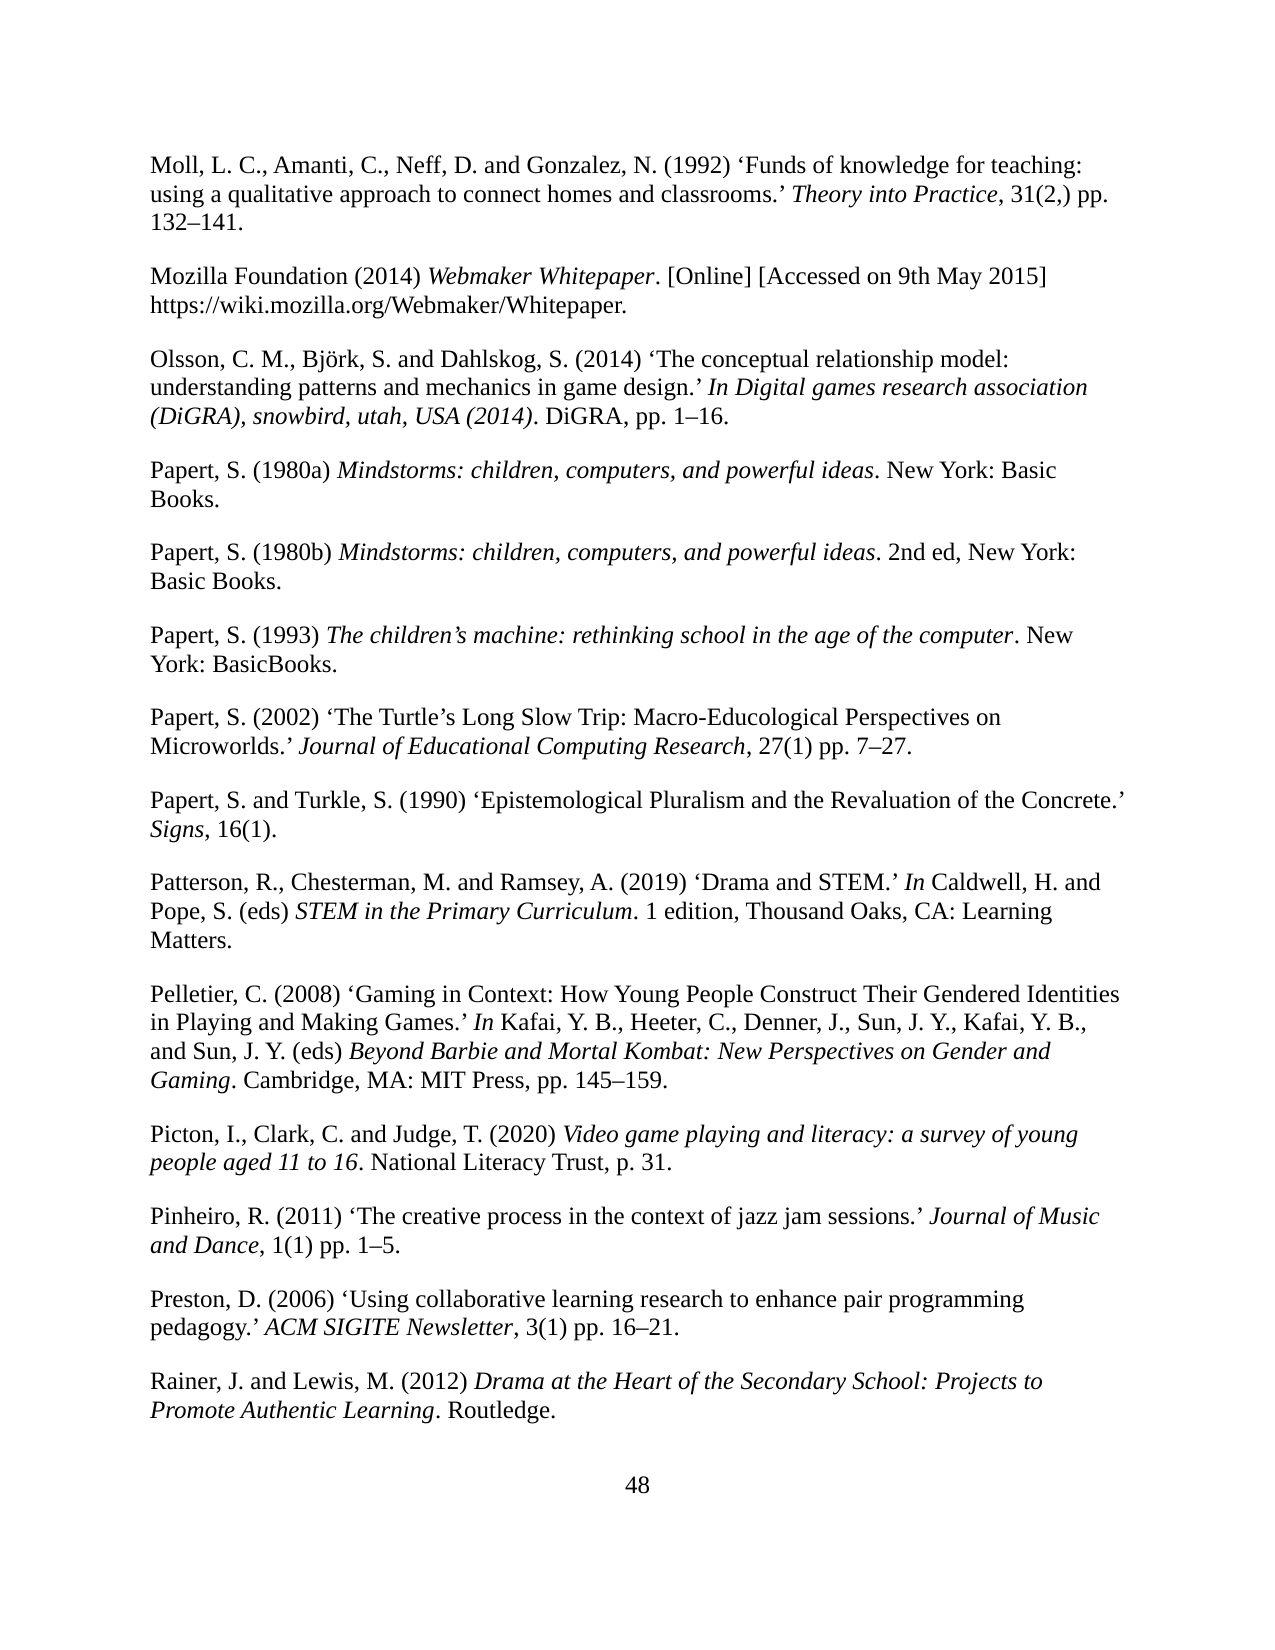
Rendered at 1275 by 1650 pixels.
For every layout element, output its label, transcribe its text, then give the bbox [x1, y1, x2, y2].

text Pelletier, C. (2008) ‘Gaming in Context: How Young People Construct Their Gendered Identities in Playing and Making Games.’ In Kafai, Y. B., Heeter, C., Denner, J., Sun, J. Y., Kafai, Y. B., and Sun, J. Y. (eds) Beyond Barbie and Mortal Kombat: New Perspectives on Gender and Gaming. Cambridge, MA: MIT Press, pp. 145–159. [150, 979, 1125, 1094]
text Papert, S. (1980a) Mindstorms: children, computers, and powerful ideas. New York: Basic Books. [150, 455, 1125, 512]
text Patterson, R., Chesterman, M. and Ramsey, A. (2019) ‘Drama and STEM.’ In Caldwell, H. and Pope, S. (eds) STEM in the Primary Curriculum. 1 edition, Thousand Oaks, CA: Learning Matters. [150, 867, 1125, 954]
text Rainer, J. and Lewis, M. (2012) Drama at the Heart of the Secondary School: Projects to Promote Authentic Learning. Routledge. [150, 1366, 1125, 1424]
text Moll, L. C., Amanti, C., Neff, D. and Gonzalez, N. (1992) ‘Funds of knowledge for teaching: using a qualitative approach to connect homes and classrooms.’ Theory into Practice, 31(2,) pp. 132–141. [150, 150, 1125, 236]
text Papert, S. (2002) ‘The Turtle’s Long Slow Trip: Macro-Educological Perspectives on Microworlds.’ Journal of Educational Computing Research, 27(1) pp. 7–27. [150, 702, 1125, 760]
text Papert, S. and Turkle, S. (1990) ‘Epistemological Pluralism and the Revaluation of the Concrete.’ Signs, 16(1). [150, 785, 1125, 842]
text Papert, S. (1980b) Mindstorms: children, computers, and powerful ideas. 2nd ed, New York: Basic Books. [150, 537, 1125, 595]
text Papert, S. (1993) The children’s machine: rethinking school in the age of the computer. New York: BasicBooks. [150, 620, 1125, 677]
text Preston, D. (2006) ‘Using collaborative learning research to enhance pair programming pedagogy.’ ACM SIGITE Newsletter, 3(1) pp. 16–21. [150, 1284, 1125, 1341]
text Pinheiro, R. (2011) ‘The creative process in the context of jazz jam sessions.’ Journal of Music and Dance, 1(1) pp. 1–5. [150, 1201, 1125, 1259]
text Mozilla Foundation (2014) Webmaker Whitepaper. [Online] [Accessed on 9th May 2015] https://wiki.mozilla.org/Webmaker/Whitepaper. [150, 261, 1125, 319]
text Olsson, C. M., Björk, S. and Dahlskog, S. (2014) ‘The conceptual relationship model: understanding patterns and mechanics in game design.’ In Digital games research association (DiGRA), snowbird, utah, USA (2014). DiGRA, pp. 1–16. [150, 344, 1125, 430]
text Picton, I., Clark, C. and Judge, T. (2020) Video game playing and literacy: a survey of young people aged 11 to 16. National Literacy Trust, p. 31. [150, 1119, 1125, 1176]
